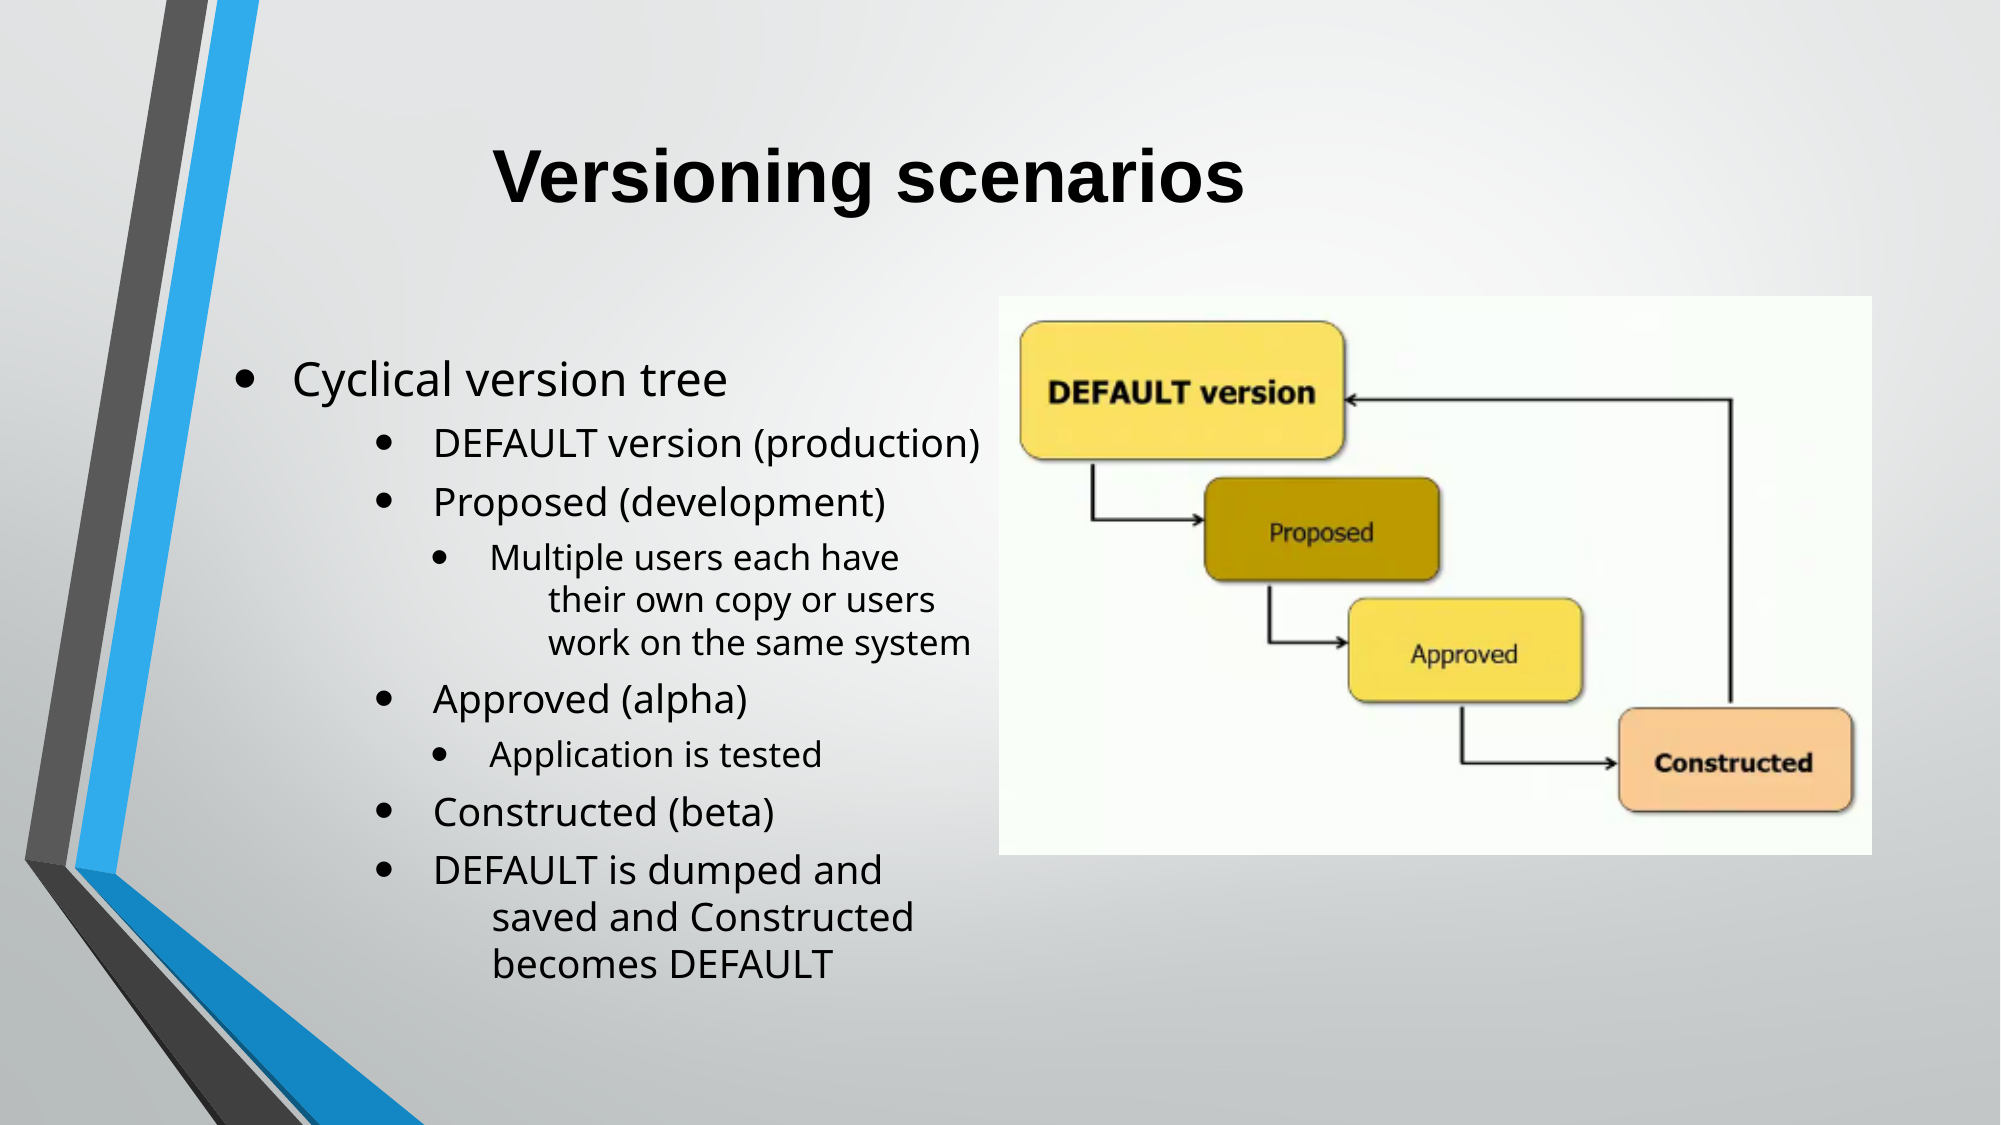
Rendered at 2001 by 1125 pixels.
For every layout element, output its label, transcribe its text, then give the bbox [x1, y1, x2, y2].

list Cyclical version tree DEFAULT version (production) Proposed (development) Multiple users each have their own copy or users work on the same system Approved (alpha) Application is tested Constructed (beta) DEFAULT is dumped and saved and Constructed becomes DEFAULT [194, 322, 1000, 1014]
title Versioning scenarios [194, 79, 1545, 267]
picture [999, 296, 1872, 855]
